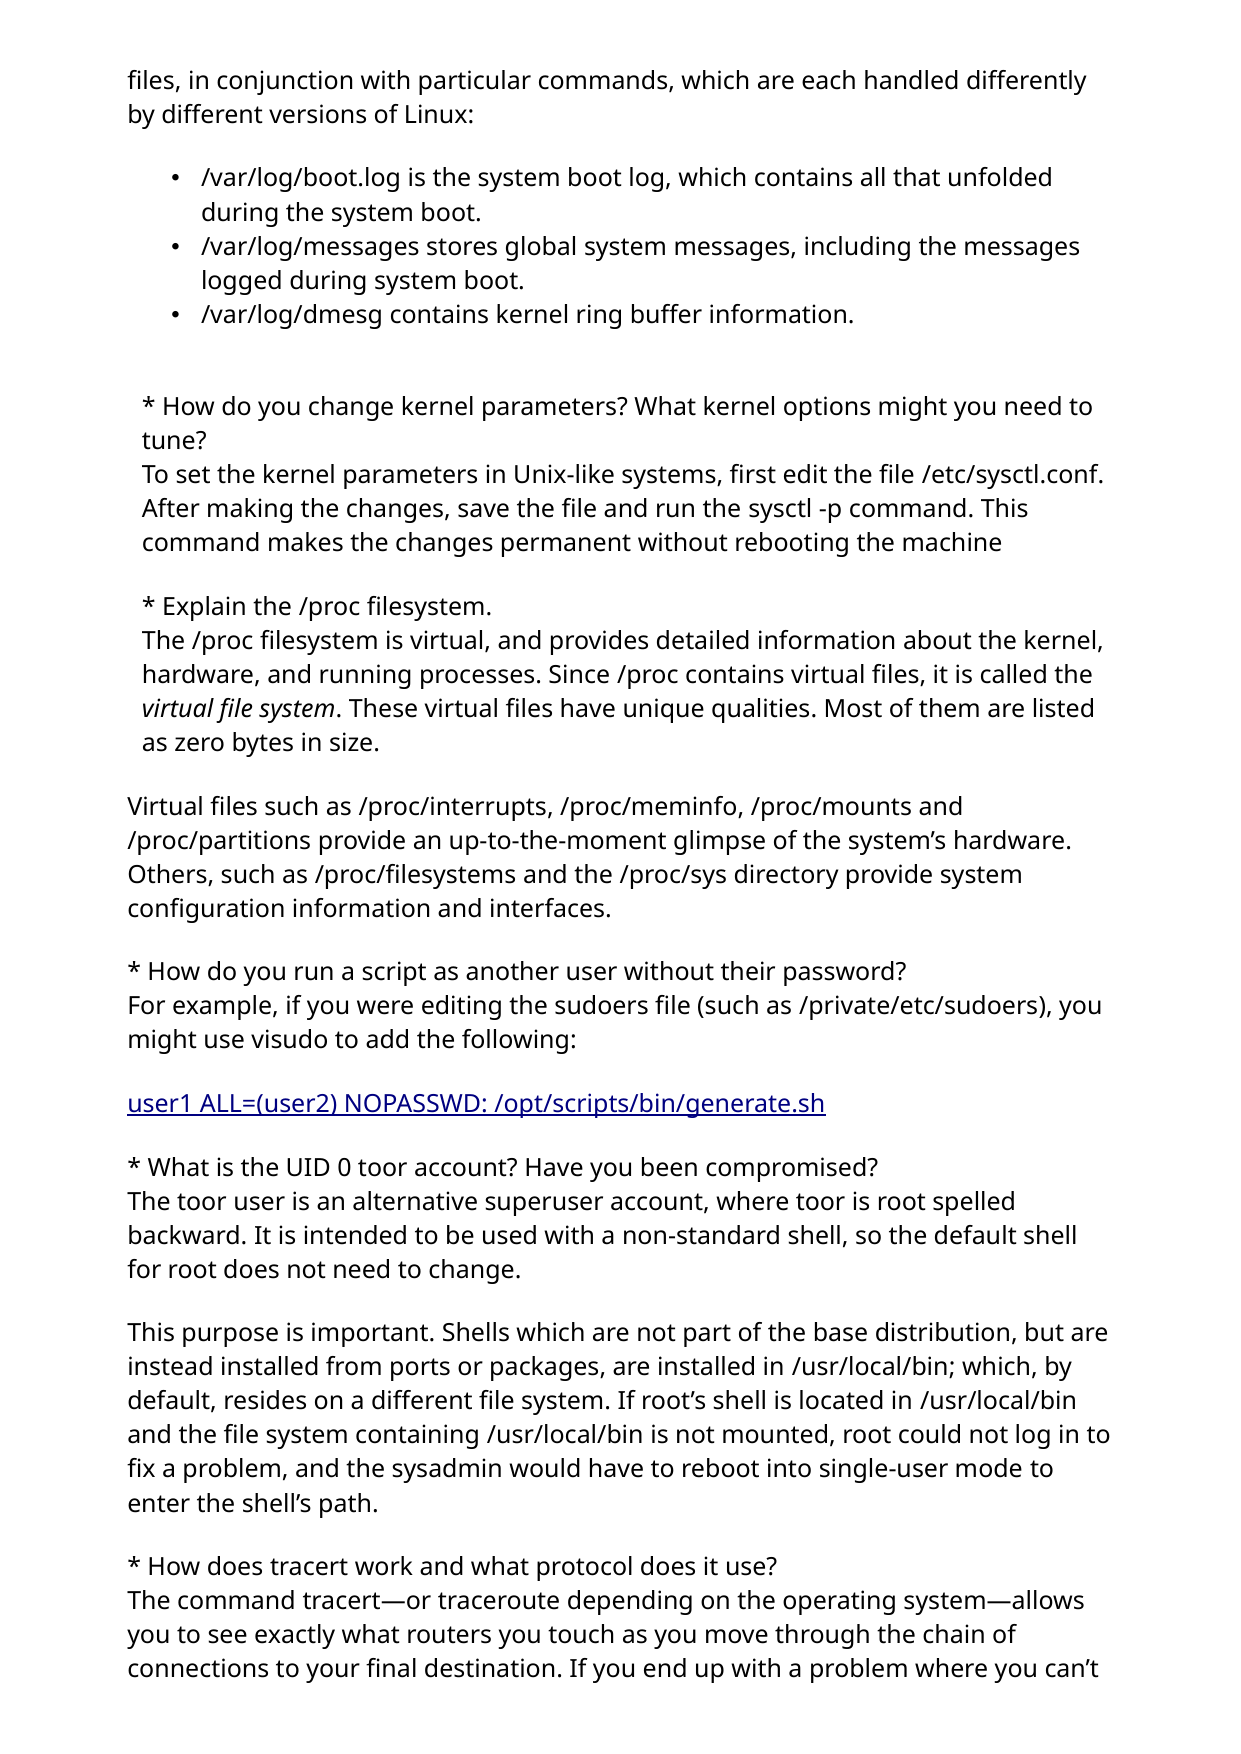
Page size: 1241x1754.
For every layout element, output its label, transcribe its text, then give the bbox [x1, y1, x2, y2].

text user1 ALL=(user2) NOPASSWD: /opt/scripts/bin/generate.sh [127, 1086, 1114, 1120]
list * How do you change kernel parameters? What kernel options might you need to tune? To set the kernel parameters in Unix-like systems, first edit the file /etc/sysctl.conf. After making the changes, save the file and run the sysctl -p command. This command makes the changes permanent without rebooting the machine [112, 389, 1114, 559]
text * How do you run a script as another user without their password? For example, if you were editing the sudoers file (such as /private/etc/sudoers), you might use visudo to add the following: [127, 954, 1114, 1056]
text Virtual files such as /proc/interrupts, /proc/meminfo, /proc/mounts and /proc/partitions provide an up-to-the-moment glimpse of the system’s hardware. Others, such as /proc/filesystems and the /proc/sys directory provide system configuration information and interfaces. [127, 788, 1114, 924]
text * How does tracert work and what protocol does it use? The command tracert—or traceroute depending on the operating system—allows you to see exactly what routers you touch as you move through the chain of connections to your final destination. If you end up with a problem where you can’t [127, 1549, 1114, 1685]
text files, in conjunction with particular commands, which are each handled differently by different versions of Linux: [127, 62, 1114, 131]
list /var/log/messages stores global system messages, including the messages logged during system boot. [171, 228, 1114, 296]
list * Explain the /proc filesystem. The /proc filesystem is virtual, and provides detailed information about the kernel, hardware, and running processes. Since /proc contains virtual files, it is called the virtual file system. These virtual files have unique qualities. Most of them are listed as zero bytes in size. [112, 588, 1114, 759]
text * What is the UID 0 toor account? Have you been compromised? The toor user is an alternative superuser account, where toor is root spelled backward. It is intended to be used with a non-standard shell, so the default shell for root does not need to change. [127, 1149, 1114, 1285]
text This purpose is important. Shells which are not part of the base distribution, but are instead installed from ports or packages, are installed in /usr/local/bin; which, by default, resides on a different file system. If root’s shell is located in /usr/local/bin and the file system containing /usr/local/bin is not mounted, root could not log in to fix a problem, and the sysadmin would have to reboot into single-user mode to enter the shell’s path. [127, 1315, 1114, 1519]
list /var/log/dmesg contains kernel ring buffer information. [171, 296, 1114, 359]
list /var/log/boot.log is the system boot log, which contains all that unfolded during the system boot. [171, 160, 1114, 228]
